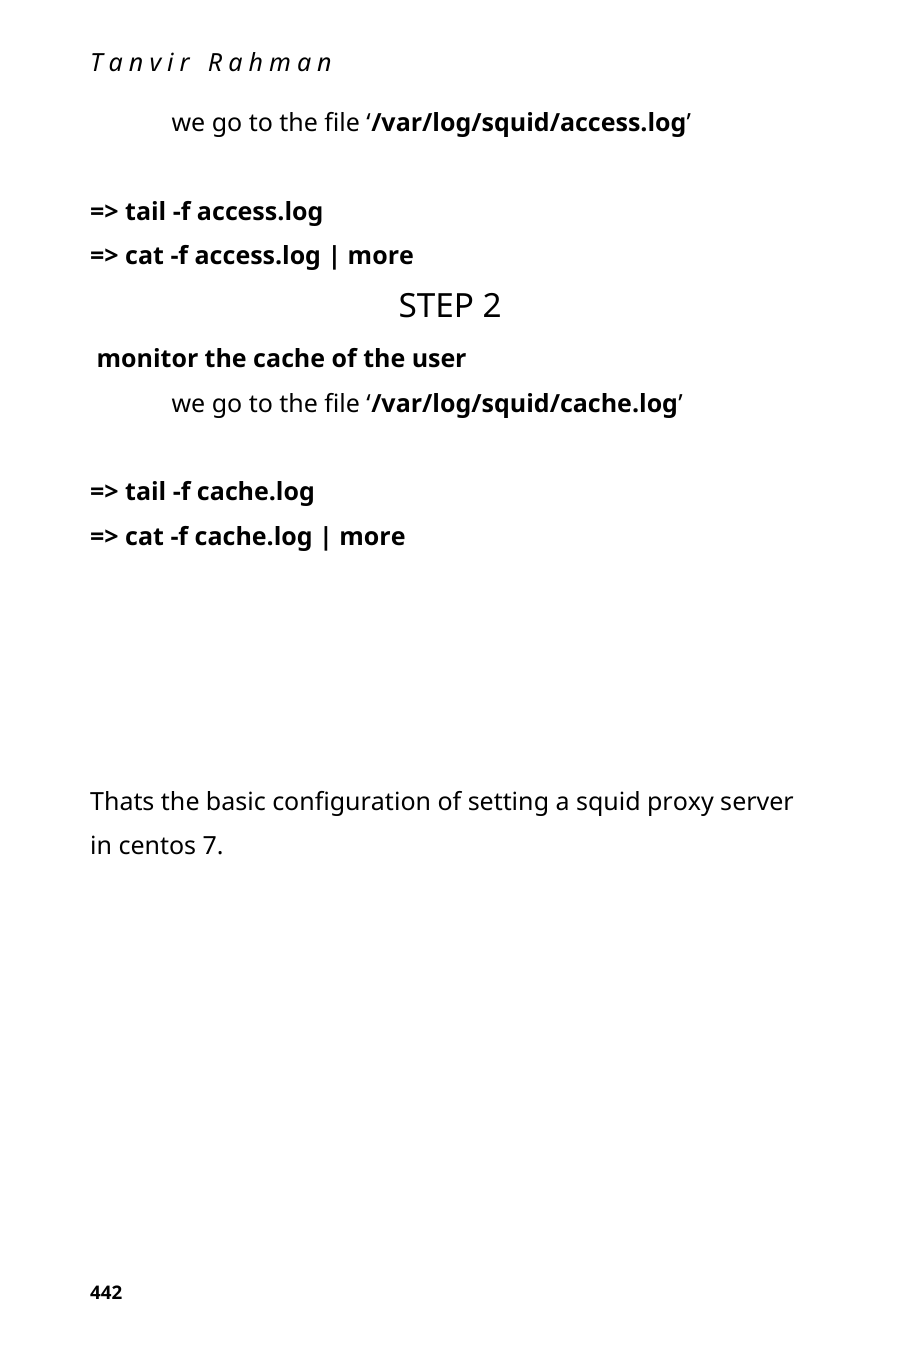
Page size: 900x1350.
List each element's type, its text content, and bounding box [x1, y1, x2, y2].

text => cat -f cache.log | more [90, 518, 810, 552]
text => tail -f access.log [90, 193, 810, 228]
text STEP 2 [90, 282, 810, 327]
text we go to the file ‘/var/log/squid/cache.log’ [90, 385, 810, 419]
text => tail -f cache.log [90, 474, 810, 508]
text Thats the basic configuration of setting a squid proxy server in centos 7. [90, 784, 810, 862]
text monitor the cache of the user [90, 341, 810, 375]
text we go to the file ‘/var/log/squid/access.log’ [90, 105, 810, 139]
text => cat -f access.log | more [90, 238, 810, 272]
